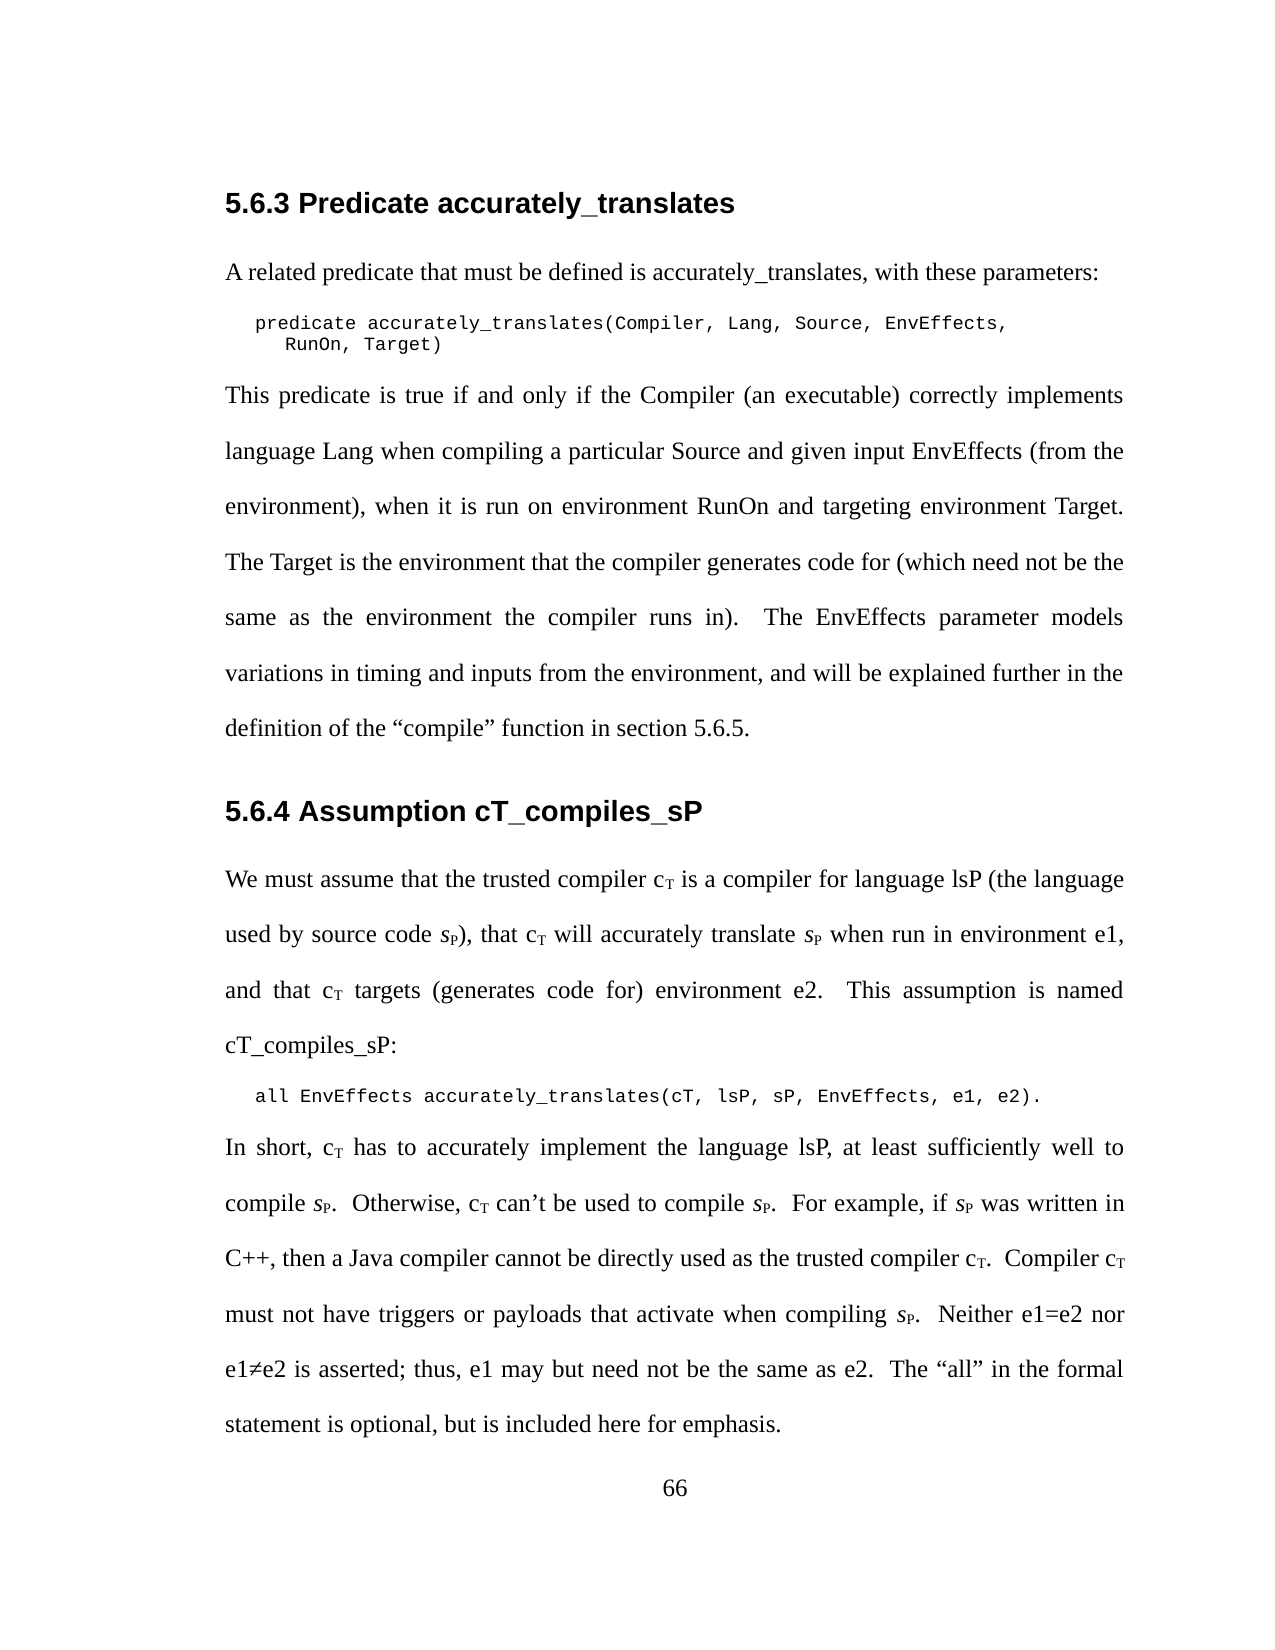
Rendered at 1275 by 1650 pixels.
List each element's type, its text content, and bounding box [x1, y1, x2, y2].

text This predicate is true if and only if the Compiler (an executable) correctly implements language Lang when compiling a particular Source and given input EnvEffects (from the environment), when it is run on environment RunOn and targeting environment Target. The Target is the environment that the compiler generates code for (which need not be the same as the environment the compiler runs in). The EnvEffects parameter models variations in timing and inputs from the environment, and will be explained further in the definition of the “compile” function in section 5.6.5. [225, 382, 1125, 742]
text predicate accurately_translates(Compiler, Lang, Source, EnvEffects, [225, 313, 1125, 335]
subtitle Predicate accurately_translates [225, 187, 1125, 220]
text A related predicate that must be defined is accurately_translates, with these parameters: [225, 258, 1125, 286]
text RunOn, Target) [225, 335, 1125, 356]
subtitle Assumption cT_compiles_sP [225, 794, 1125, 827]
text all EnvEffects accurately_translates(cT, lsP, sP, EnvEffects, e1, e2). [225, 1087, 1125, 1108]
text In short, cT has to accurately implement the language lsP, at least sufficiently well to compile sP. Otherwise, cT can’t be used to compile sP. For example, if sP was written in C++, then a Java compiler cannot be directly used as the trusted compiler cT. Compiler cT must not have triggers or payloads that activate when compiling sP. Neither e1=e2 nor e1≠e2 is asserted; thus, e1 may but need not be the same as e2. The “all” in the formal statement is optional, but is included here for emphasis. [225, 1133, 1125, 1438]
text We must assume that the trusted compiler cT is a compiler for language lsP (the language used by source code sP), that cT will accurately translate sP when run in environment e1, and that cT targets (generates code for) environment e2. This assumption is named cT_compiles_sP: [225, 865, 1125, 1059]
